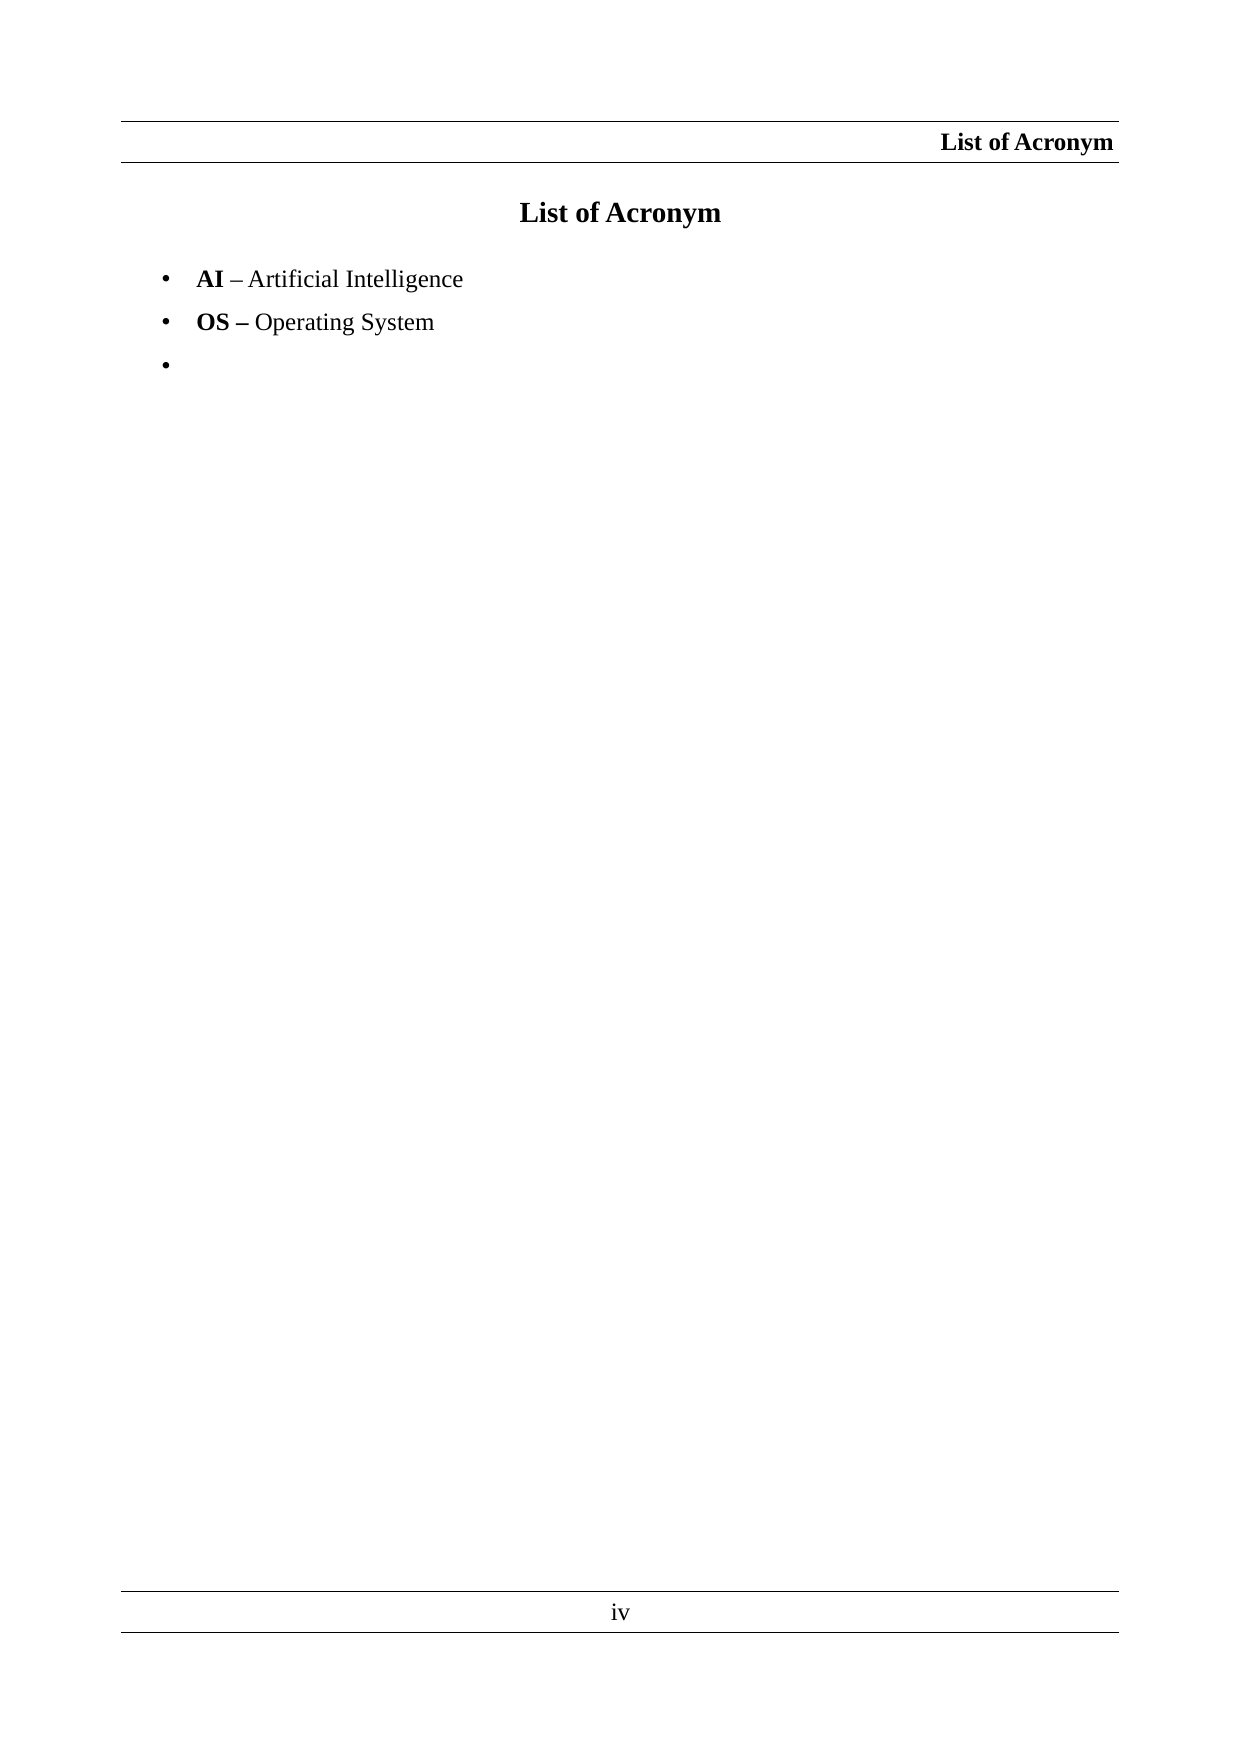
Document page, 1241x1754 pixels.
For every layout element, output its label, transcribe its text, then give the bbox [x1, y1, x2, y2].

list AI – Artificial Intelligence [159, 261, 1119, 293]
subtitle List of Acronym [121, 192, 1119, 232]
list OS – Operating System [159, 304, 1119, 336]
